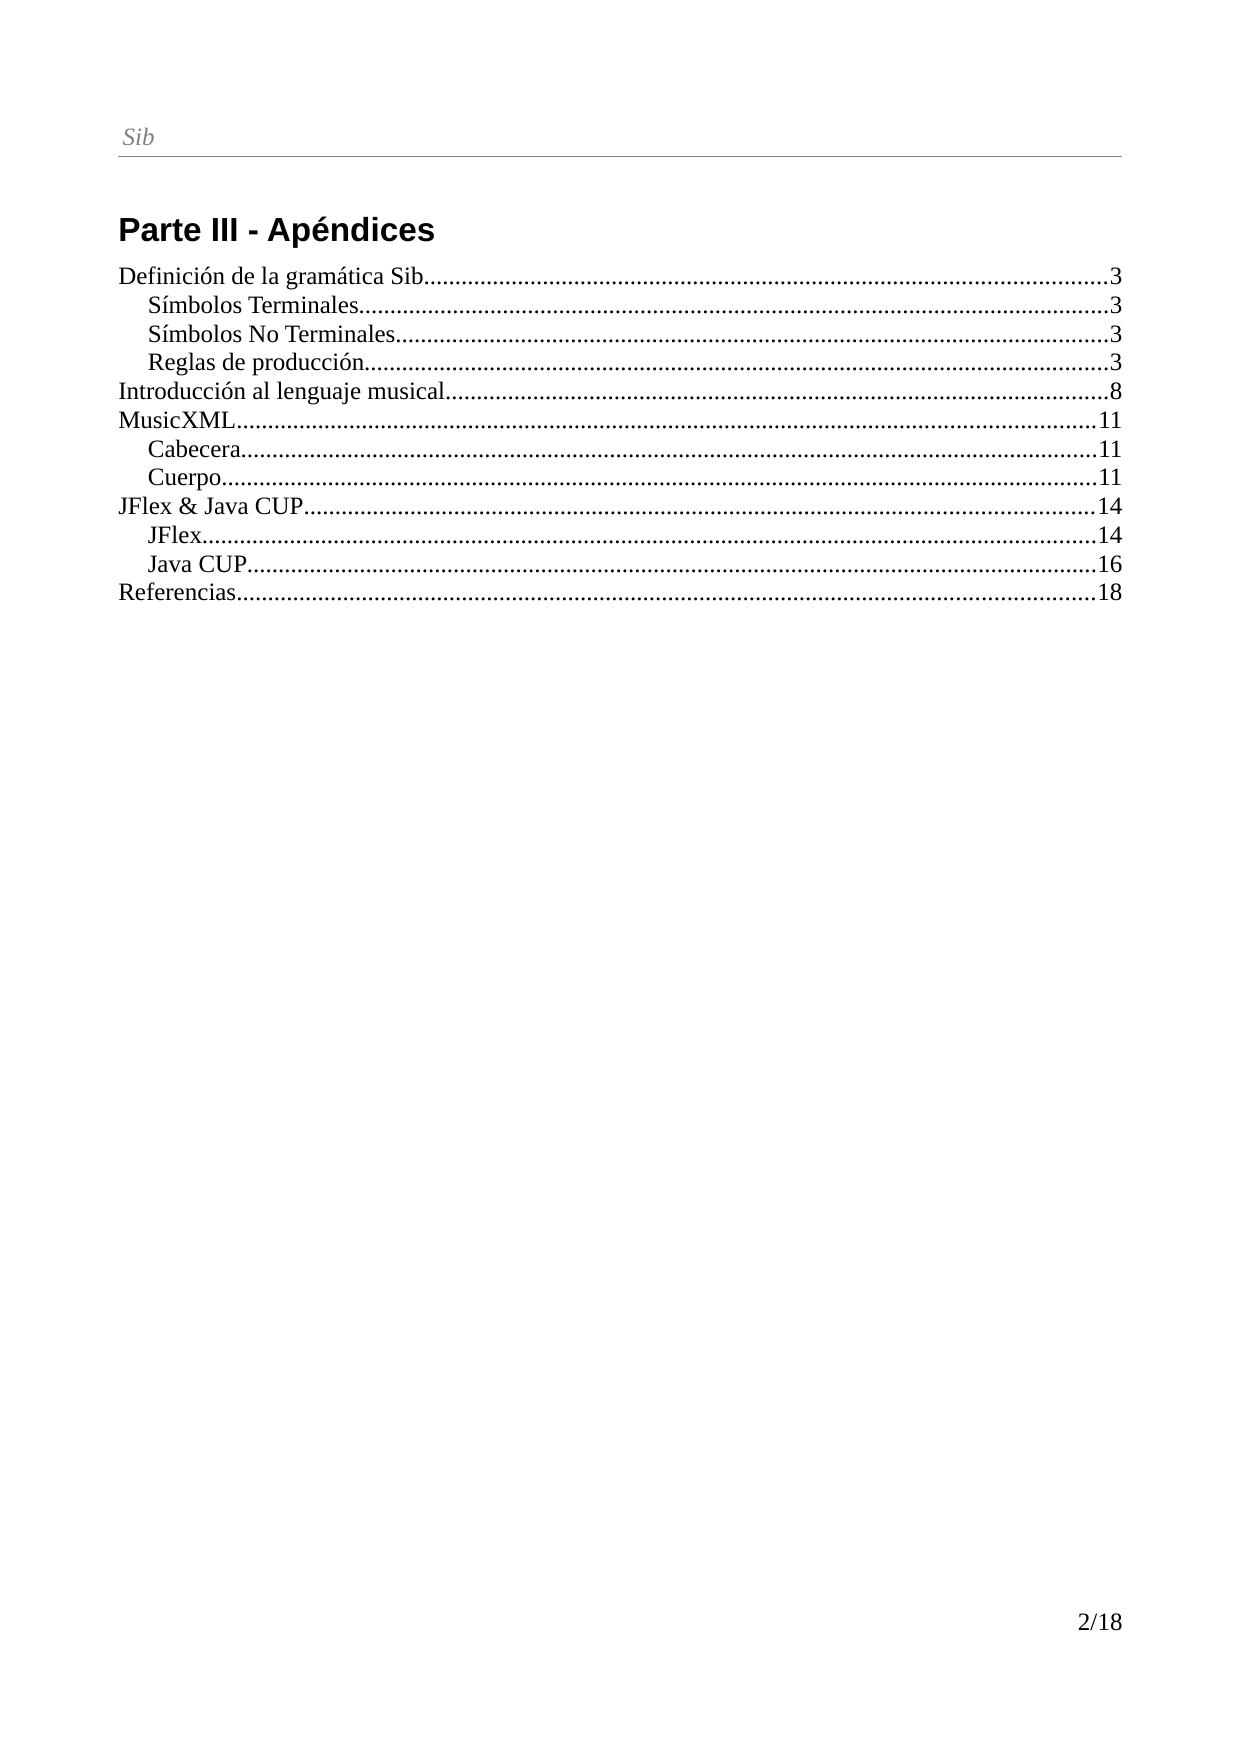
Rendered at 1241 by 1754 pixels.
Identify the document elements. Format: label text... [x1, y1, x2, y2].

text Reglas de producción 3 [148, 347, 1122, 376]
text Símbolos Terminales 3 [148, 290, 1122, 319]
text Referencias 18 [118, 577, 1122, 606]
text Símbolos No Terminales 3 [148, 319, 1122, 347]
text Introducción al lenguaje musical 8 [118, 376, 1122, 405]
text JFlex 14 [148, 520, 1122, 549]
text JFlex & Java CUP 14 [118, 491, 1122, 520]
text Cabecera 11 [148, 434, 1122, 462]
subtitle Parte III - Apéndices [118, 210, 1122, 249]
text MusicXML 11 [118, 405, 1122, 434]
text Cuerpo 11 [148, 462, 1122, 491]
text Definición de la gramática Sib 3 [118, 261, 1122, 290]
text Java CUP 16 [148, 549, 1122, 577]
